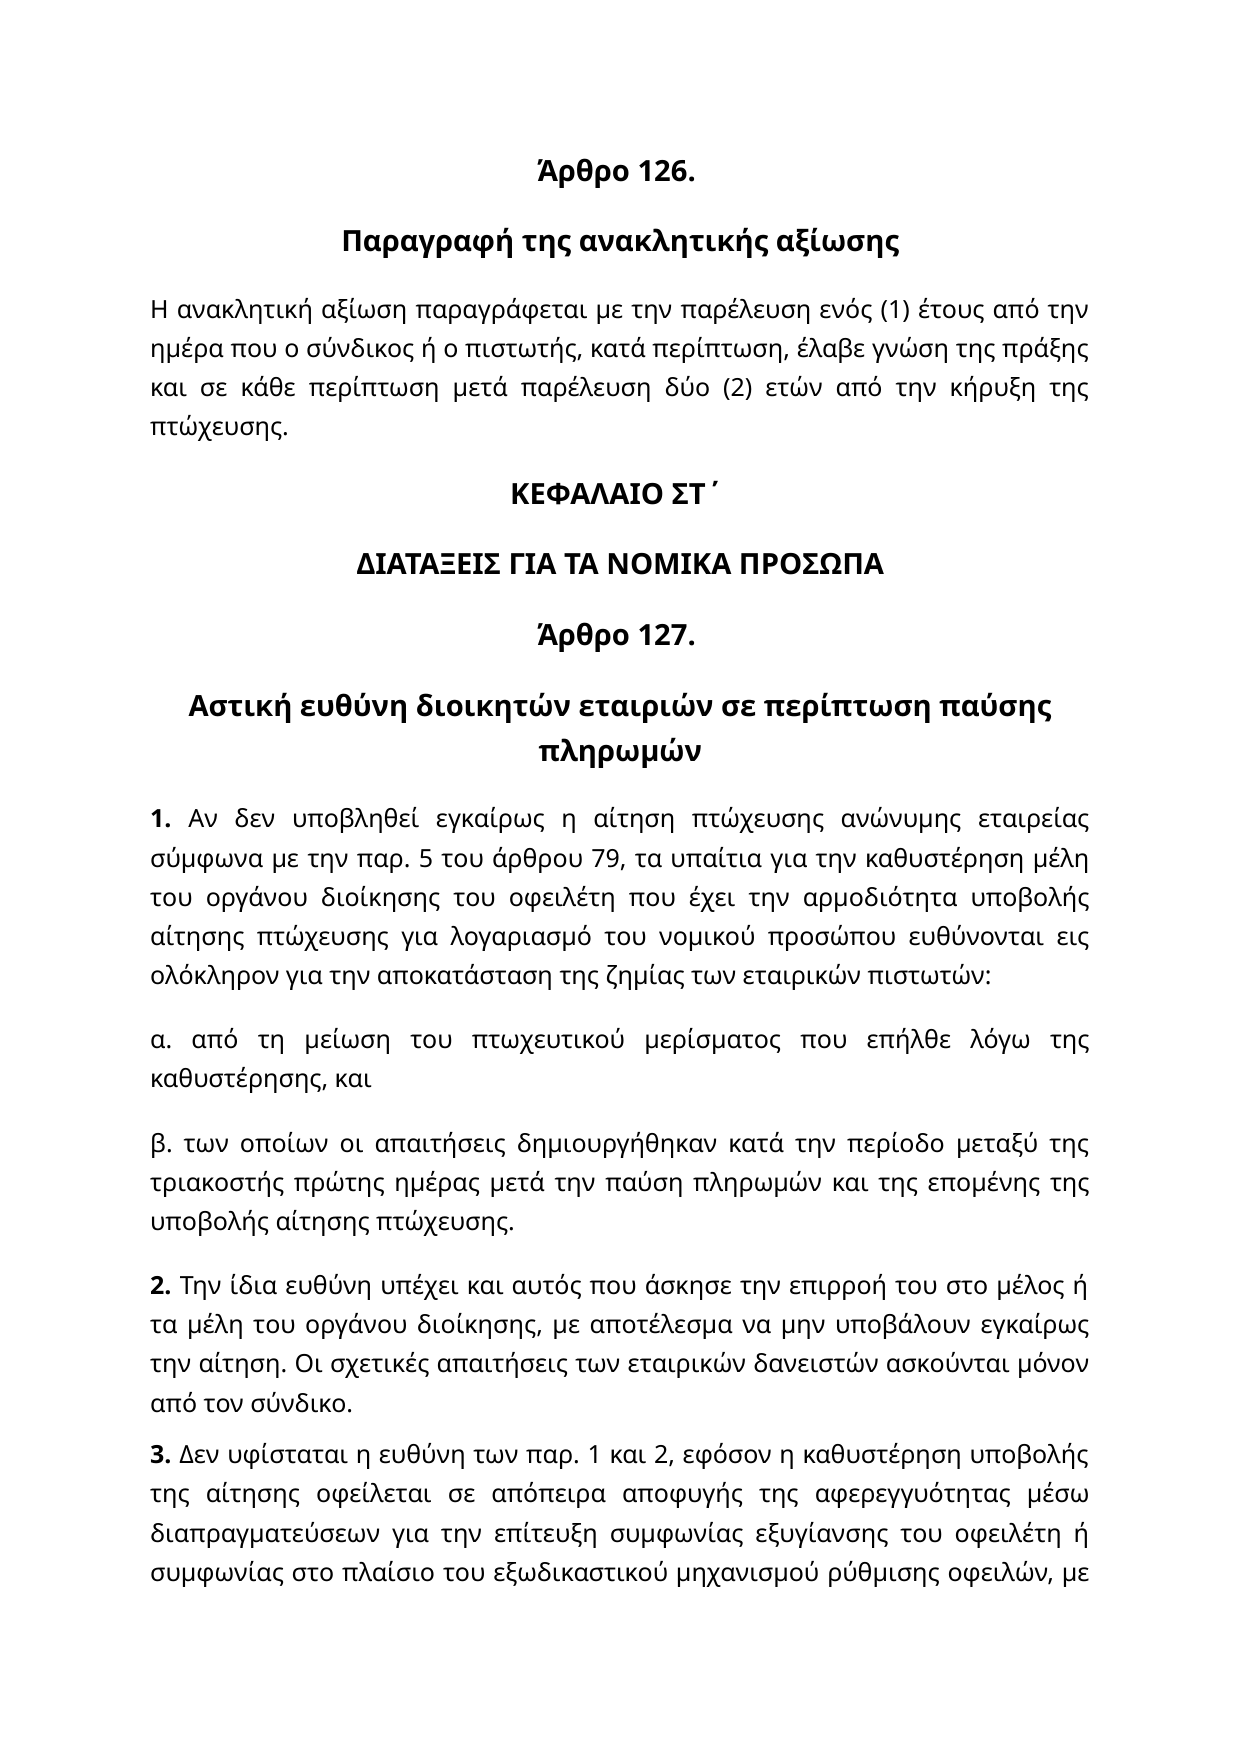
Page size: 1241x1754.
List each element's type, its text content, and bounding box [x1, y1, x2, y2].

subtitle Αστική ευθύνη διοικητών εταιριών σε περίπτωση παύσης πληρωμών [150, 685, 1090, 770]
subtitle Παραγραφή της ανακλητικής αξίωσης [150, 221, 1090, 260]
text Η ανακλητική αξίωση παραγράφεται με την παρέλευση ενός (1) έτους από την ημέρα που ο σύνδικος ή ο πιστωτής, κατά περίπτωση, έλαβε γνώση της πράξης και σε κάθε περίπτωση μετά παρέλευση δύο (2) ετών από την κήρυξη της πτώχευσης. [150, 291, 1090, 443]
subtitle ΚΕΦΑΛΑΙΟ ΣΤ΄ [150, 473, 1090, 513]
subtitle Άρθρο 126. [150, 150, 1090, 190]
text α. από τη μείωση του πτωχευτικού μερίσματος που επήλθε λόγω της καθυστέρησης, και [150, 1022, 1090, 1095]
text 2. Την ίδια ευθύνη υπέχει και αυτός που άσκησε την επιρροή του στο μέλος ή τα μέλη του οργάνου διοίκησης, με αποτέλεσμα να μην υποβάλουν εγκαίρως την αίτηση. Οι σχετικές απαιτήσεις των εταιρικών δανειστών ασκούνται μόνον από τον σύνδικο. [150, 1268, 1090, 1419]
text β. των οποίων οι απαιτήσεις δημιουργήθηκαν κατά την περίοδο μεταξύ της τριακοστής πρώτης ημέρας μετά την παύση πληρωμών και της επομένης της υποβολής αίτησης πτώχευσης. [150, 1125, 1090, 1238]
subtitle Άρθρο 127. [150, 614, 1090, 654]
text 3. Δεν υφίσταται η ευθύνη των παρ. 1 και 2, εφόσον η καθυστέρηση υποβολής της αίτησης οφείλεται σε απόπειρα αποφυγής της αφερεγγυότητας μέσω διαπραγματεύσεων για την επίτευξη συμφωνίας εξυγίανσης του οφειλέτη ή συμφωνίας στο πλαίσιο του εξωδικαστικού μηχανισμού ρύθμισης οφειλών, με [150, 1437, 1090, 1588]
subtitle ΔΙΑΤΑΞΕΙΣ ΓΙΑ ΤΑ ΝΟΜΙΚΑ ΠΡΟΣΩΠΑ [150, 543, 1090, 583]
text 1. Αν δεν υποβληθεί εγκαίρως η αίτηση πτώχευσης ανώνυμης εταιρείας σύμφωνα με την παρ. 5 του άρθρου 79, τα υπαίτια για την καθυστέρηση μέλη του οργάνου διοίκησης του οφειλέτη που έχει την αρμοδιότητα υποβολής αίτησης πτώχευσης για λογαριασμό του νομικού προσώπου ευθύνονται εις ολόκληρον για την αποκατάσταση της ζημίας των εταιρικών πιστωτών: [150, 801, 1090, 992]
